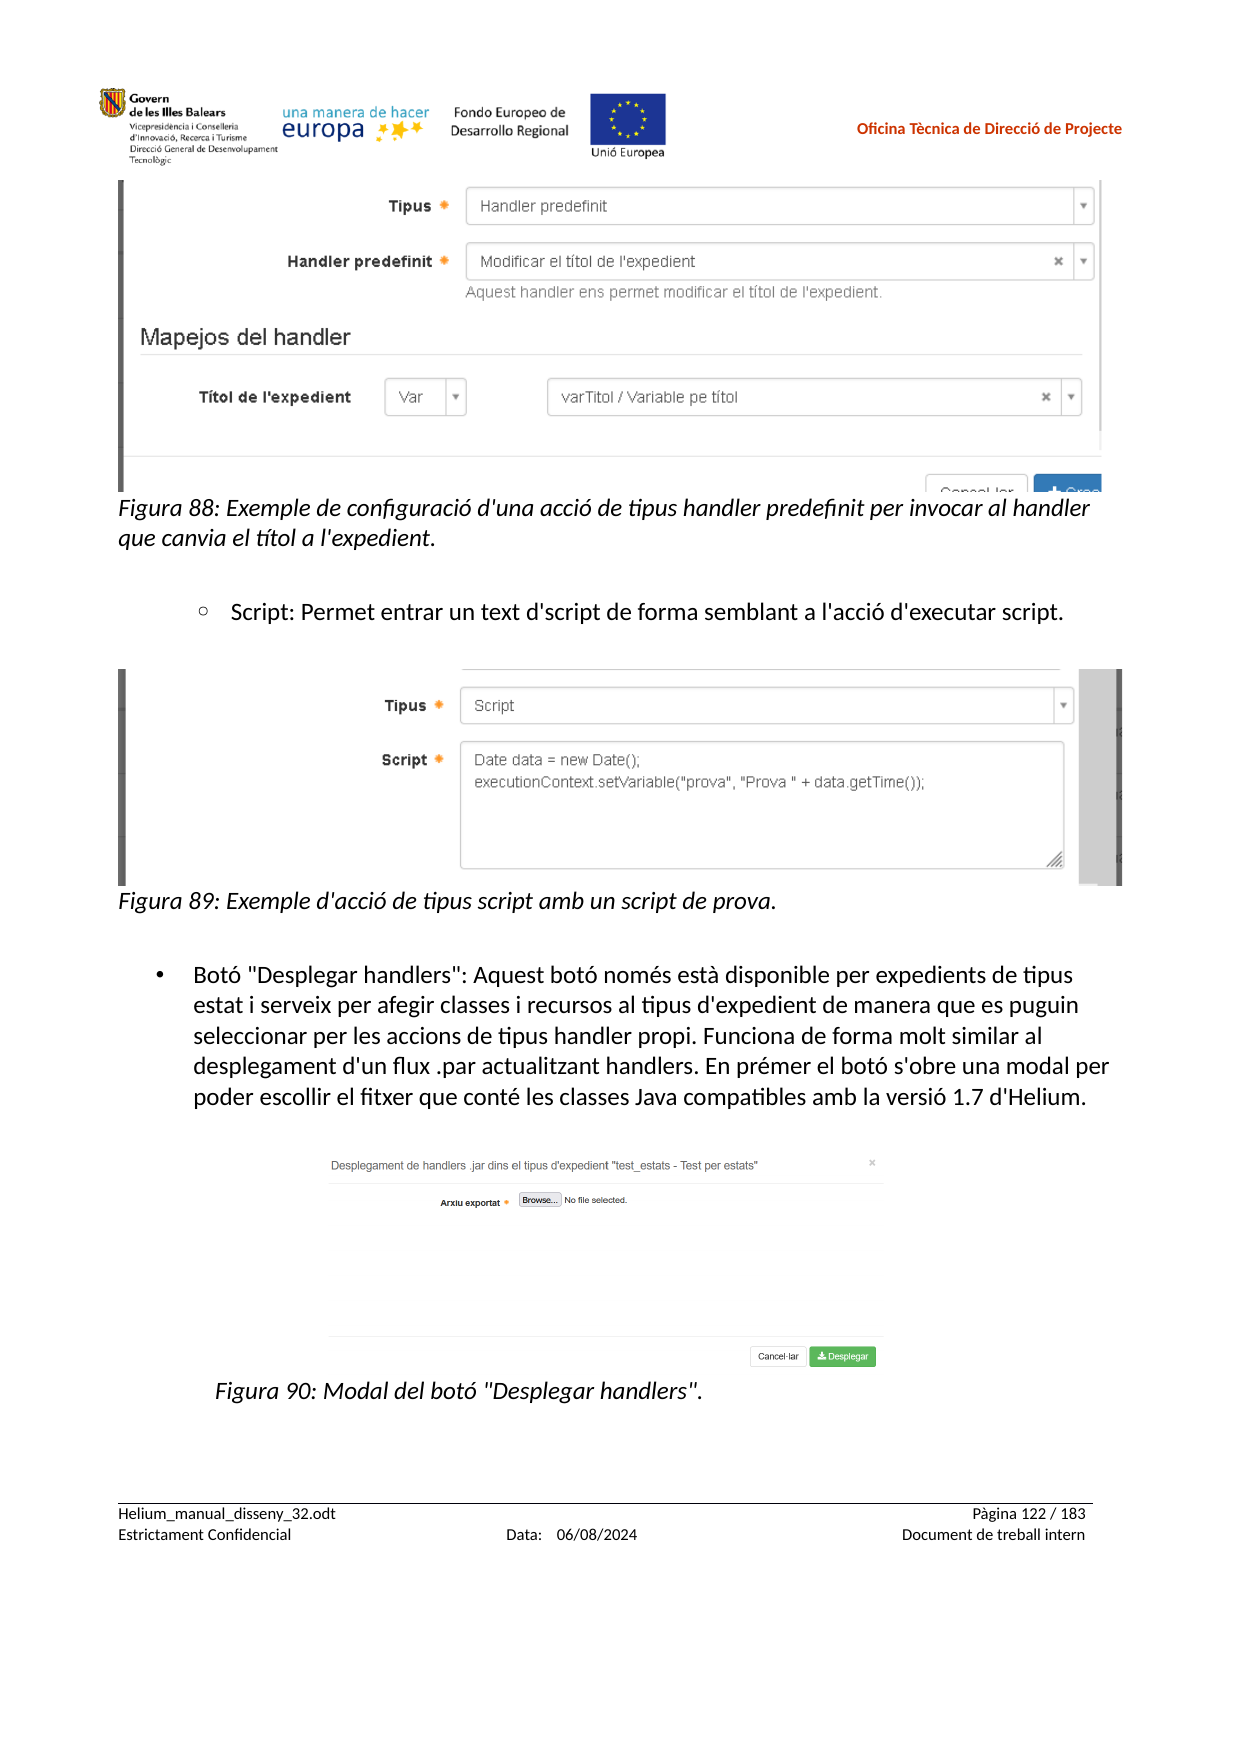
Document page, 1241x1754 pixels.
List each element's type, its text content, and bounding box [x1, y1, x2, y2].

picture [328, 1151, 884, 1375]
list Script: Permet entrar un text d'script de forma semblant a l'acció d'executar script. [193, 596, 1122, 626]
text Figura 90: Modal del botó "Desplegar handlers". [215, 1375, 997, 1406]
picture [118, 669, 1123, 886]
text Figura 88: Exemple de configuració d'una acció de tipus handler predefinit per invocar al handler que canvia el títol a l'expedient. [118, 492, 1122, 553]
picture [99, 87, 668, 166]
list Botó "Desplegar handlers": Aquest botó només està disponible per expedients de tipus estat i serveix per afegir classes i recursos al tipus d'expedient de manera que es puguin seleccionar per les accions de tipus handler propi. Funciona de forma molt similar al desplegament d'un flux .par actualitzant handlers. En prémer el botó s'obre una modal per poder escollir el fitxer que conté les classes Java compatibles amb la versió 1.7 d'Helium. [156, 959, 1122, 1111]
picture [118, 180, 1123, 492]
text Figura 89: Exemple d'acció de tipus script amb un script de prova. [118, 886, 1122, 916]
